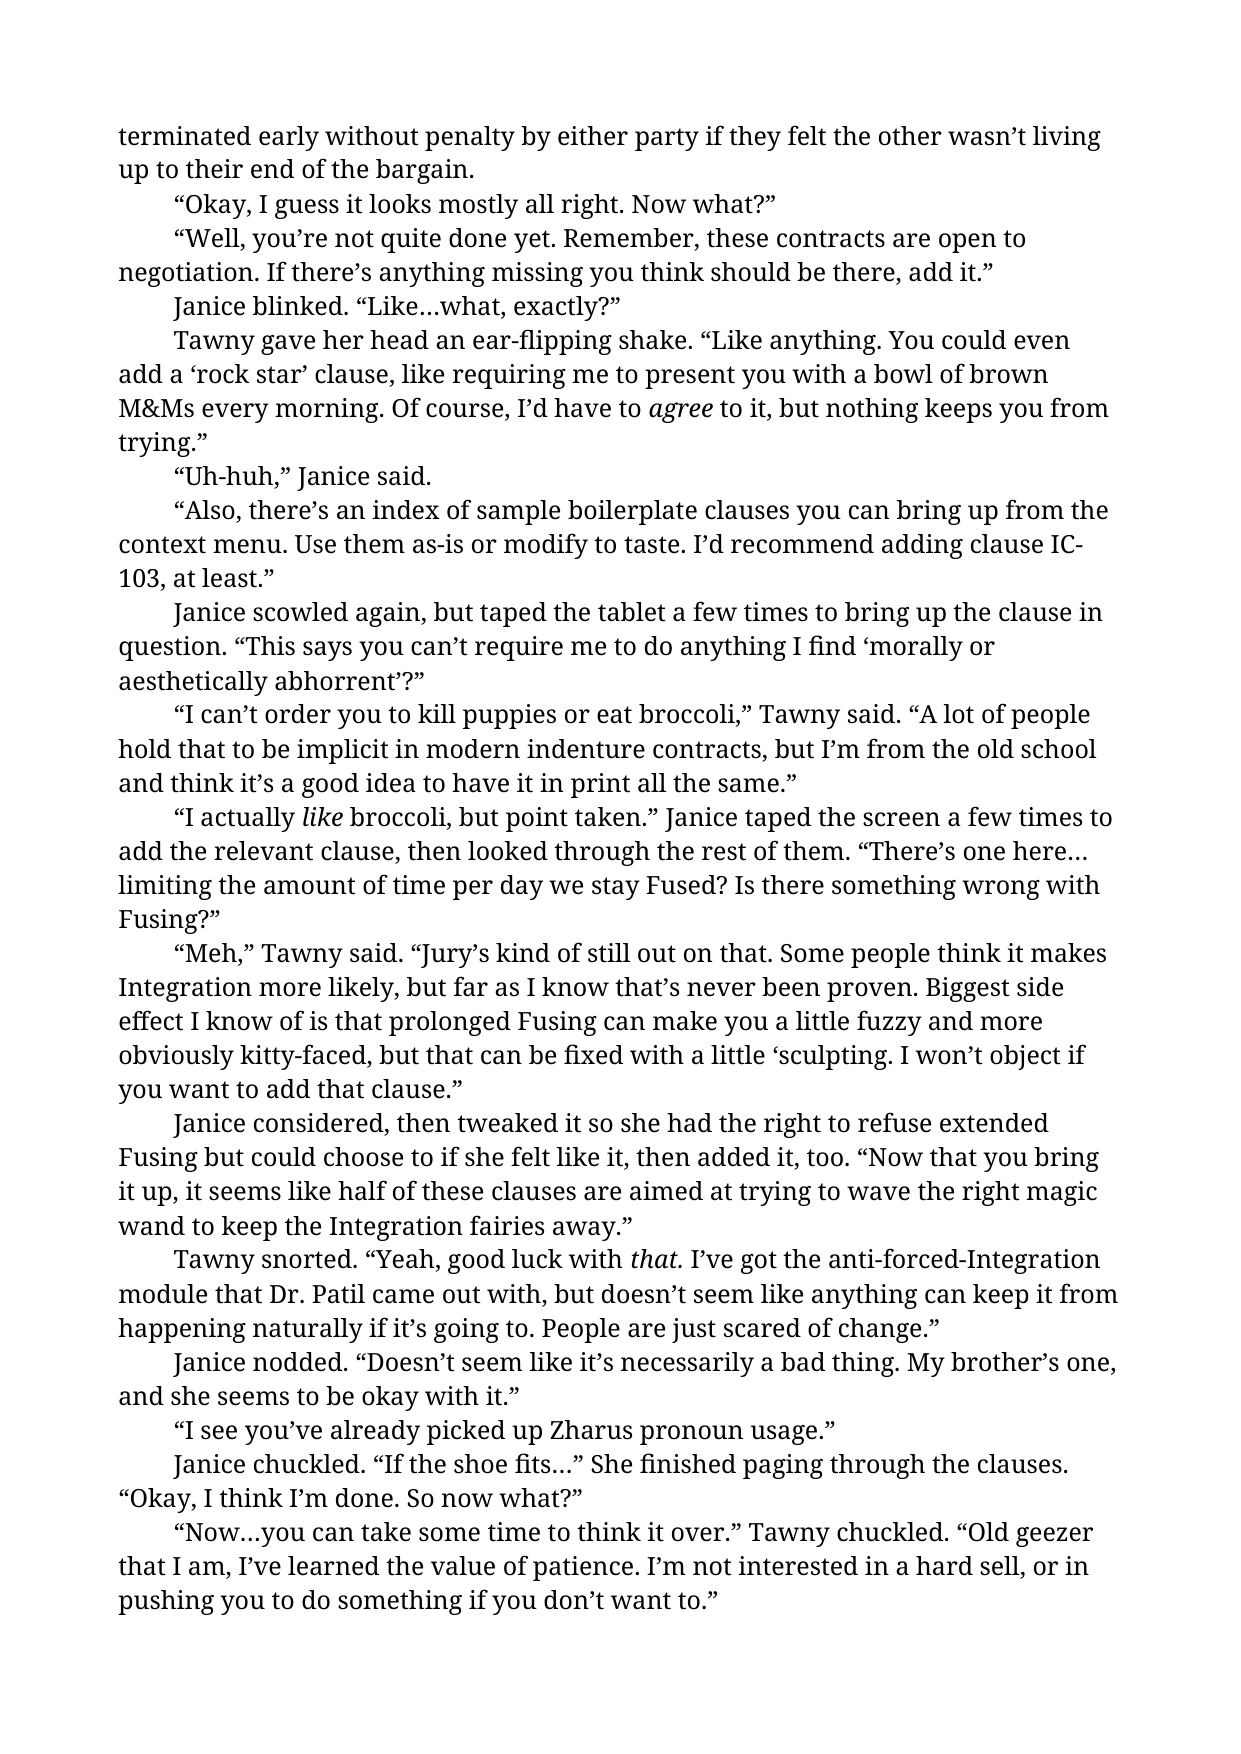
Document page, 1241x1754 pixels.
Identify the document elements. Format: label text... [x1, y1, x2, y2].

text Tawny gave her head an ear-flipping shake. “Like anything. You could even add a ‘rock star’ clause, like requiring me to present you with a bowl of brown M&Ms every morning. Of course, I’d have to agree to it, but nothing keeps you from trying.” [118, 322, 1122, 459]
text “I can’t order you to kill puppies or eat broccoli,” Tawny said. “A lot of people hold that to be implicit in modern indenture contracts, but I’m from the old school and think it’s a good idea to have it in print all the same.” [118, 697, 1122, 799]
text “Okay, I guess it looks mostly all right. Now what?” [118, 186, 1122, 220]
text Janice scowled again, but taped the tablet a few times to bring up the clause in question. “This says you can’t require me to do anything I find ‘morally or aesthetically abhorrent’?” [118, 595, 1122, 697]
text “I see you’ve already picked up Zharus pronoun usage.” [118, 1412, 1122, 1447]
text “Meh,” Tawny said. “Jury’s kind of still out on that. Some people think it makes Integration more likely, but far as I know that’s never been proven. Biggest side effect I know of is that prolonged Fusing can make you a little fuzzy and more obviously kitty-faced, but that can be fixed with a little ‘sculpting. I won’t object if you want to add that clause.” [118, 936, 1122, 1106]
text Janice chuckled. “If the shoe fits…” She finished paging through the clauses. “Okay, I think I’m done. So now what?” [118, 1447, 1122, 1515]
text “Now…you can take some time to think it over.” Tawny chuckled. “Old geezer that I am, I’ve learned the value of patience. I’m not interested in a hard sell, or in pushing you to do something if you don’t want to.” [118, 1515, 1122, 1617]
text Tawny snorted. “Yeah, good luck with that. I’ve got the anti-forced-Integration module that Dr. Patil came out with, but doesn’t seem like anything can keep it from happening naturally if it’s going to. People are just scared of change.” [118, 1242, 1122, 1344]
text Janice considered, then tweaked it so she had the right to refuse extended Fusing but could choose to if she felt like it, then added it, too. “Now that you bring it up, it seems like half of these clauses are aimed at trying to wave the right magic wand to keep the Integration fairies away.” [118, 1106, 1122, 1242]
text Janice blinked. “Like…what, exactly?” [118, 288, 1122, 322]
text “Well, you’re not quite done yet. Remember, these contracts are open to negotiation. If there’s anything missing you think should be there, add it.” [118, 220, 1122, 288]
text terminated early without penalty by either party if they felt the other wasn’t living up to their end of the bargain. [118, 118, 1122, 186]
text “Also, there’s an index of sample boilerplate clauses you can bring up from the context menu. Use them as-is or modify to taste. I’d recommend adding clause IC-103, at least.” [118, 493, 1122, 595]
text “I actually like broccoli, but point taken.” Janice taped the screen a few times to add the relevant clause, then looked through the rest of them. “There’s one here…limiting the amount of time per day we stay Fused? Is there something wrong with Fusing?” [118, 799, 1122, 936]
text Janice nodded. “Doesn’t seem like it’s necessarily a bad thing. My brother’s one, and she seems to be okay with it.” [118, 1344, 1122, 1412]
text “Uh-huh,” Janice said. [118, 459, 1122, 493]
